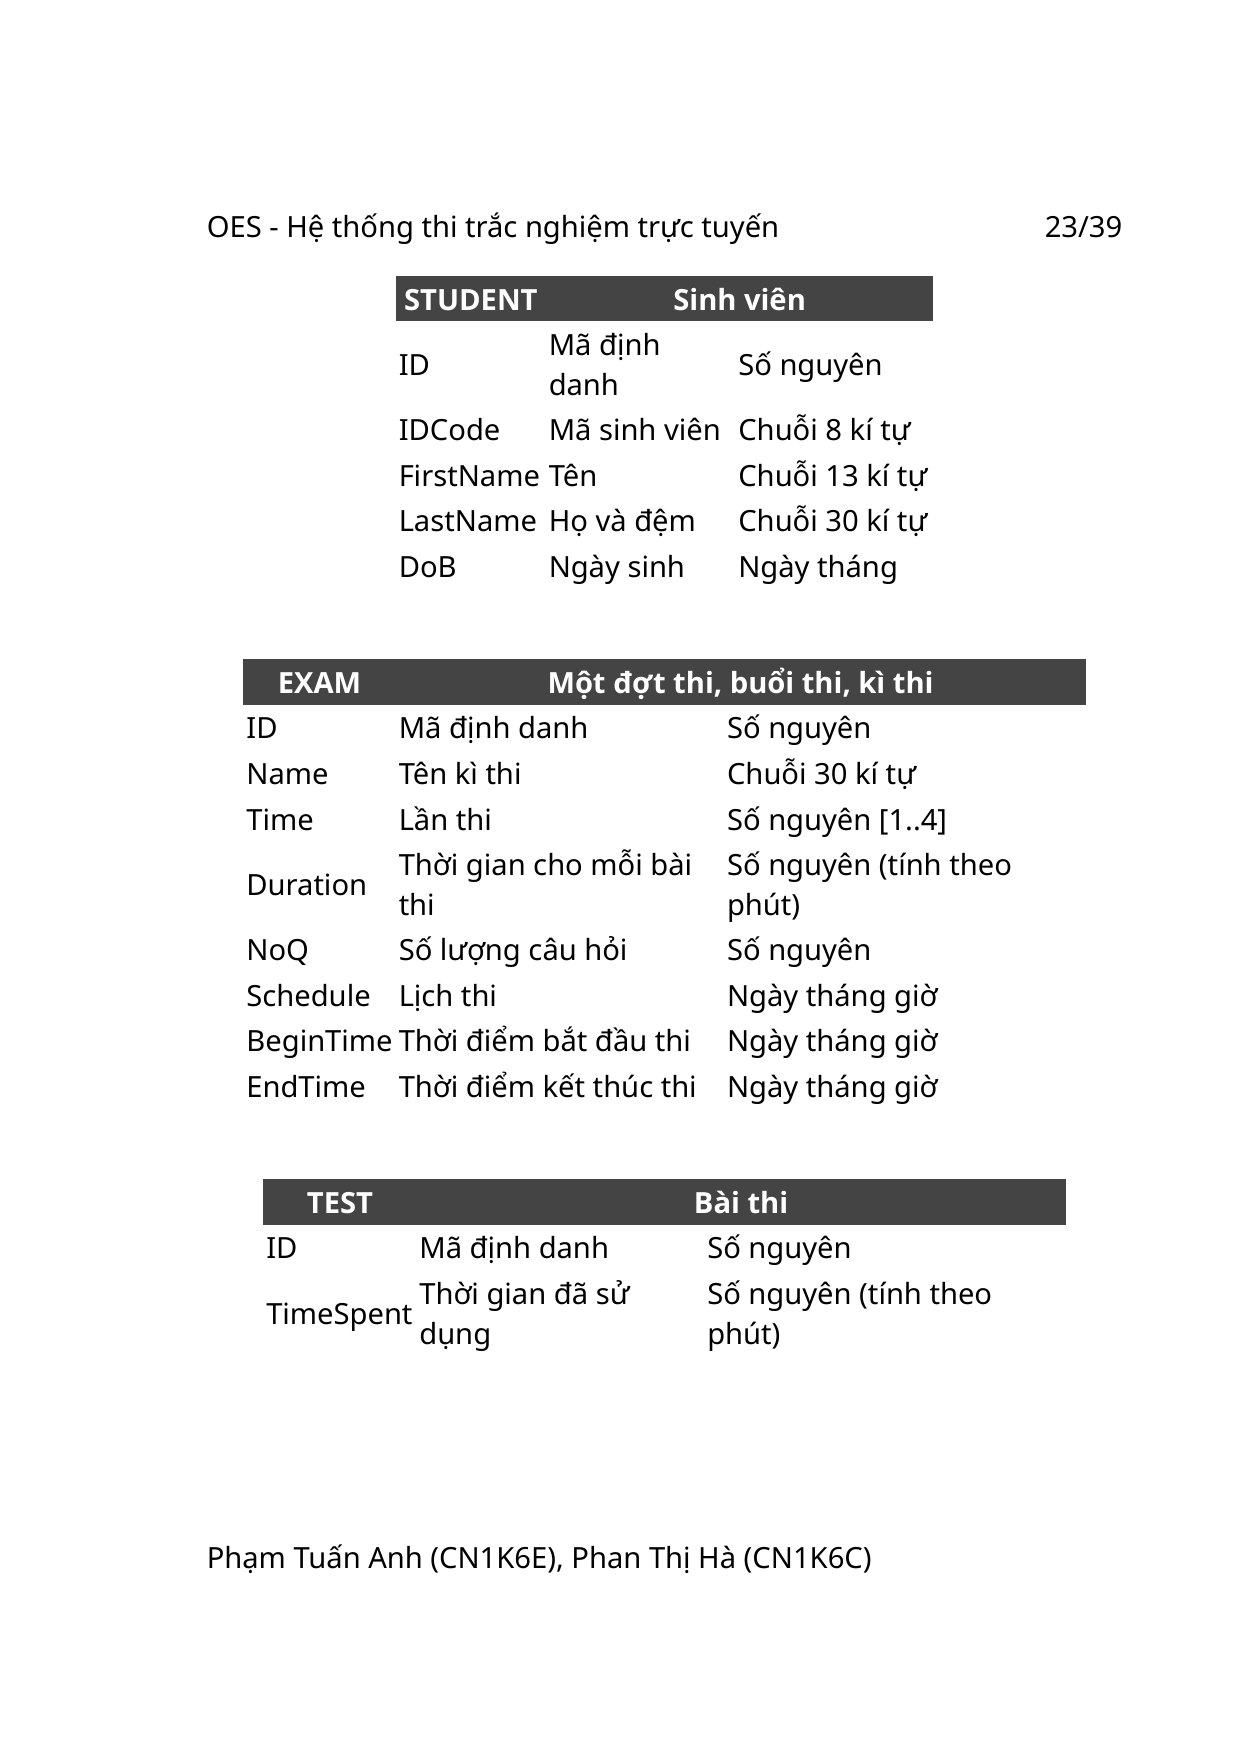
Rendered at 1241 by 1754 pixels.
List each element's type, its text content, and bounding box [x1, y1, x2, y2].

table_cell Thời gian đã sử dụng [416, 1270, 704, 1356]
table_cell Mã định danh [396, 705, 724, 750]
table_cell Tên kì thi [396, 750, 724, 796]
table_cell IDCode [396, 407, 546, 452]
table_cell Ngày sinh [546, 543, 735, 589]
table_cell Thời gian cho mỗi bài thi [396, 841, 724, 927]
table_cell Lần thi [396, 796, 724, 841]
table_cell Mã sinh viên [546, 407, 735, 452]
table_cell Ngày tháng [735, 543, 933, 589]
table_cell LastName [396, 498, 546, 543]
table_cell Duration [243, 841, 396, 927]
table_header Sinh viên [546, 276, 933, 321]
table_cell BeginTime [243, 1018, 396, 1063]
table_cell Chuỗi 8 kí tự [735, 407, 933, 452]
table_header Một đợt thi, buổi thi, kì thi [396, 659, 1086, 705]
table_cell Số nguyên [704, 1225, 1066, 1270]
table_cell Thời điểm bắt đầu thi [396, 1018, 724, 1063]
table_cell Chuỗi 13 kí tự [735, 452, 933, 498]
table_cell ID [263, 1225, 416, 1270]
table_cell Name [243, 750, 396, 796]
table_cell Ngày tháng giờ [724, 972, 1086, 1018]
table_cell Số nguyên (tính theo phút) [724, 841, 1086, 927]
table_cell Chuỗi 30 kí tự [735, 498, 933, 543]
table_cell Chuỗi 30 kí tự [724, 750, 1086, 796]
table_cell ID [243, 705, 396, 750]
table_cell Số lượng câu hỏi [396, 927, 724, 972]
table_cell Time [243, 796, 396, 841]
table_cell DoB [396, 543, 546, 589]
table_cell Ngày tháng giờ [724, 1063, 1086, 1109]
table_cell Số nguyên [724, 927, 1086, 972]
table_cell Mã định danh [546, 321, 735, 407]
table_cell NoQ [243, 927, 396, 972]
table_header EXAM [243, 659, 396, 705]
table_cell FirstName [396, 452, 546, 498]
table_header STUDENT [396, 276, 546, 321]
table_cell Số nguyên [1..4] [724, 796, 1086, 841]
table_cell Tên [546, 452, 735, 498]
table_cell Số nguyên [735, 321, 933, 407]
table_cell Họ và đệm [546, 498, 735, 543]
table_cell Schedule [243, 972, 396, 1018]
table_cell Ngày tháng giờ [724, 1018, 1086, 1063]
table_cell Số nguyên (tính theo phút) [704, 1270, 1066, 1356]
table_cell TimeSpent [263, 1270, 416, 1356]
table_cell EndTime [243, 1063, 396, 1109]
table_cell ID [396, 321, 546, 407]
table_cell Mã định danh [416, 1225, 704, 1270]
table_cell Số nguyên [724, 705, 1086, 750]
table_header TEST [263, 1179, 416, 1225]
table_cell Thời điểm kết thúc thi [396, 1063, 724, 1109]
table_header Bài thi [416, 1179, 1066, 1225]
table_cell Lịch thi [396, 972, 724, 1018]
